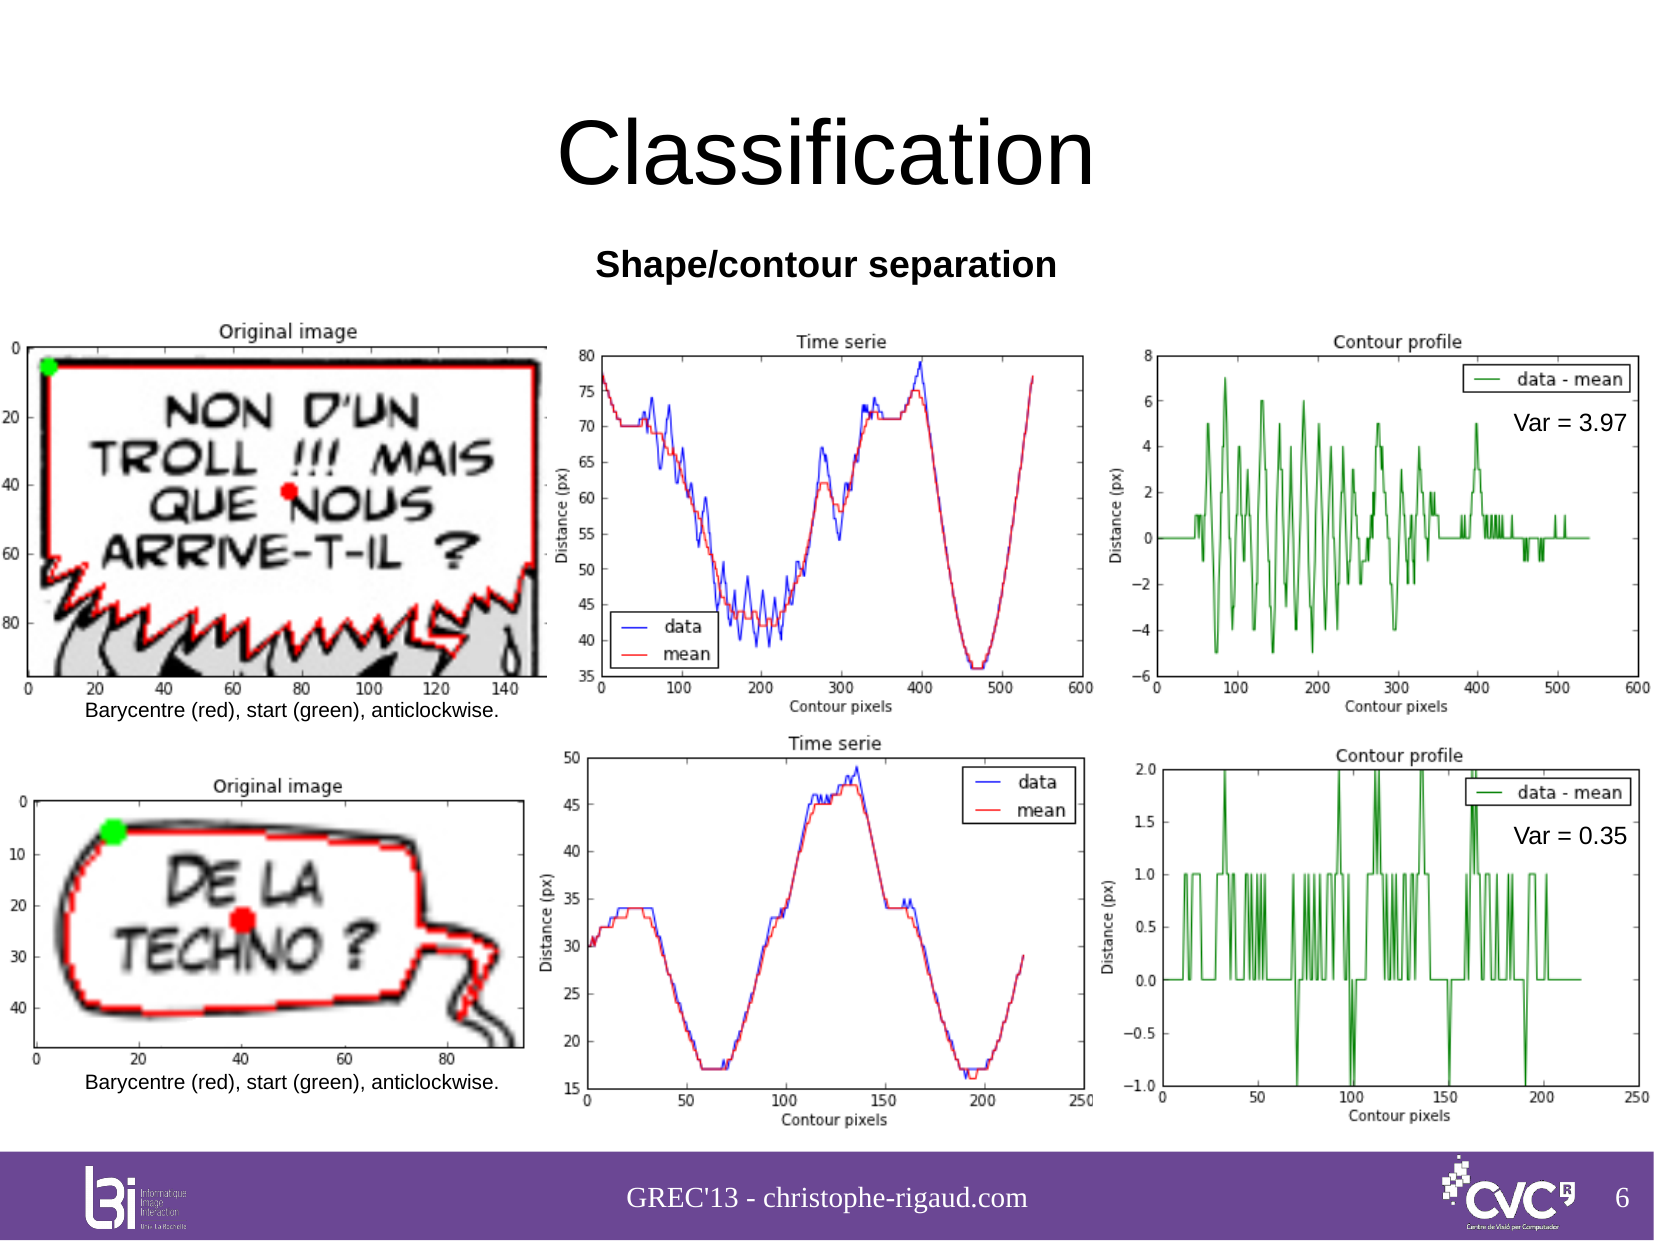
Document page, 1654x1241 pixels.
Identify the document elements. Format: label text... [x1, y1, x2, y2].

picture [58, 1151, 214, 1241]
text_box Var = 3.97 [1452, 407, 1654, 438]
text_box Barycentre (red), start (green), anticlockwise. [41, 690, 544, 730]
picture [0, 312, 1654, 1139]
title Classification [82, 49, 1571, 236]
text_box Shape/contour separation [59, 236, 1595, 294]
picture [1438, 1149, 1579, 1232]
text_box Var = 0.35 [1452, 820, 1654, 851]
text_box Barycentre (red), start (green), anticlockwise. [41, 1063, 544, 1102]
